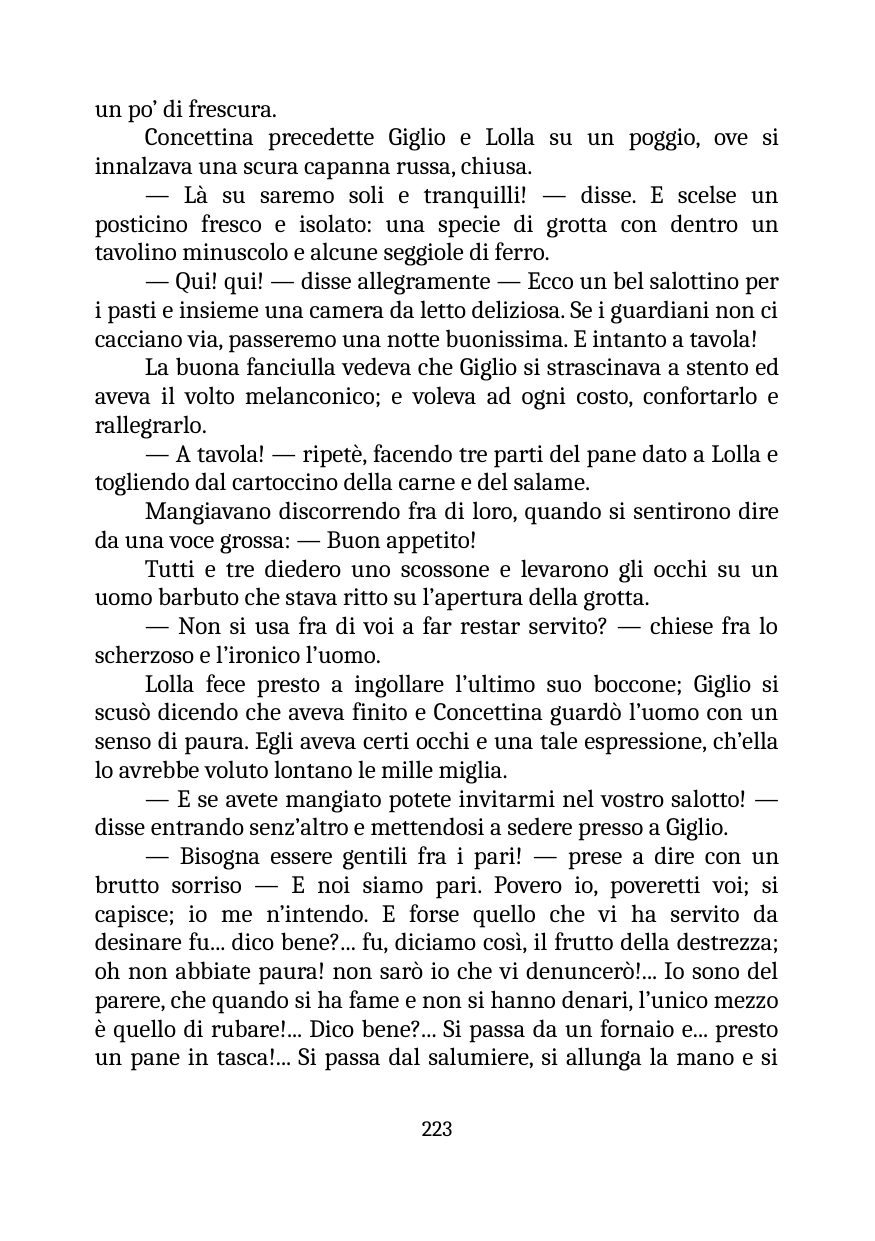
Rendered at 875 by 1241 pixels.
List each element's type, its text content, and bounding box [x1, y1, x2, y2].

text Mangiavano discorrendo fra di loro, quando si sentirono dire da una voce grossa: — Buon appetito! [94, 497, 779, 554]
text Lolla fece presto a ingollare l’ultimo suo boccone; Giglio si scusò dicendo che aveva finito e Concettina guardò l’uomo con un senso di paura. Egli aveva certi occhi e una tale espressione, ch’ella lo avrebbe voluto lontano le mille miglia. [94, 669, 779, 784]
text — Non si usa fra di voi a far restar servito? — chiese fra lo scherzoso e l’ironico l’uomo. [94, 612, 779, 669]
text — Là su saremo soli e tranquilli! — disse. E scelse un posticino fresco e isolato: una specie di grotta con dentro un tavolino minuscolo e alcune seggiole di ferro. [94, 181, 779, 267]
text Concettina precedette Giglio e Lolla su un poggio, ove si innalzava una scura capanna russa, chiusa. [94, 123, 779, 181]
text un po’ di frescura. [94, 94, 779, 123]
text — Bisogna essere gentili fra i pari! — prese a dire con un brutto sorriso — E noi siamo pari. Povero io, poveretti voi; si capisce; io me n’intendo. E forse quello che vi ha servito da desinare fu... dico bene?... fu, diciamo così, il frutto della destrezza; oh non abbiate paura! non sarò io che vi denuncerò!... Io sono del parere, che quando si ha fame e non si hanno denari, l’unico mezzo è quello di rubare!... Dico bene?... Si passa da un fornaio e... presto un pane in tasca!... Si passa dal salumiere, si allunga la mano e si [94, 842, 779, 1072]
text — Qui! qui! — disse allegramente — Ecco un bel salottino per i pasti e insieme una camera da letto deliziosa. Se i guardiani non ci cacciano via, passeremo una notte buonissima. E intanto a tavola! [94, 267, 779, 353]
text Tutti e tre diedero uno scossone e levarono gli occhi su un uomo barbuto che stava ritto su l’apertura della grotta. [94, 554, 779, 612]
text — A tavola! — ripetè, facendo tre parti del pane dato a Lolla e togliendo dal cartoccino della carne e del salame. [94, 439, 779, 497]
text La buona fanciulla vedeva che Giglio si strascinava a stento ed aveva il volto melanconico; e voleva ad ogni costo, confortarlo e rallegrarlo. [94, 353, 779, 439]
text — E se avete mangiato potete invitarmi nel vostro salotto! — disse entrando senz’altro e mettendosi a sedere presso a Giglio. [94, 784, 779, 842]
